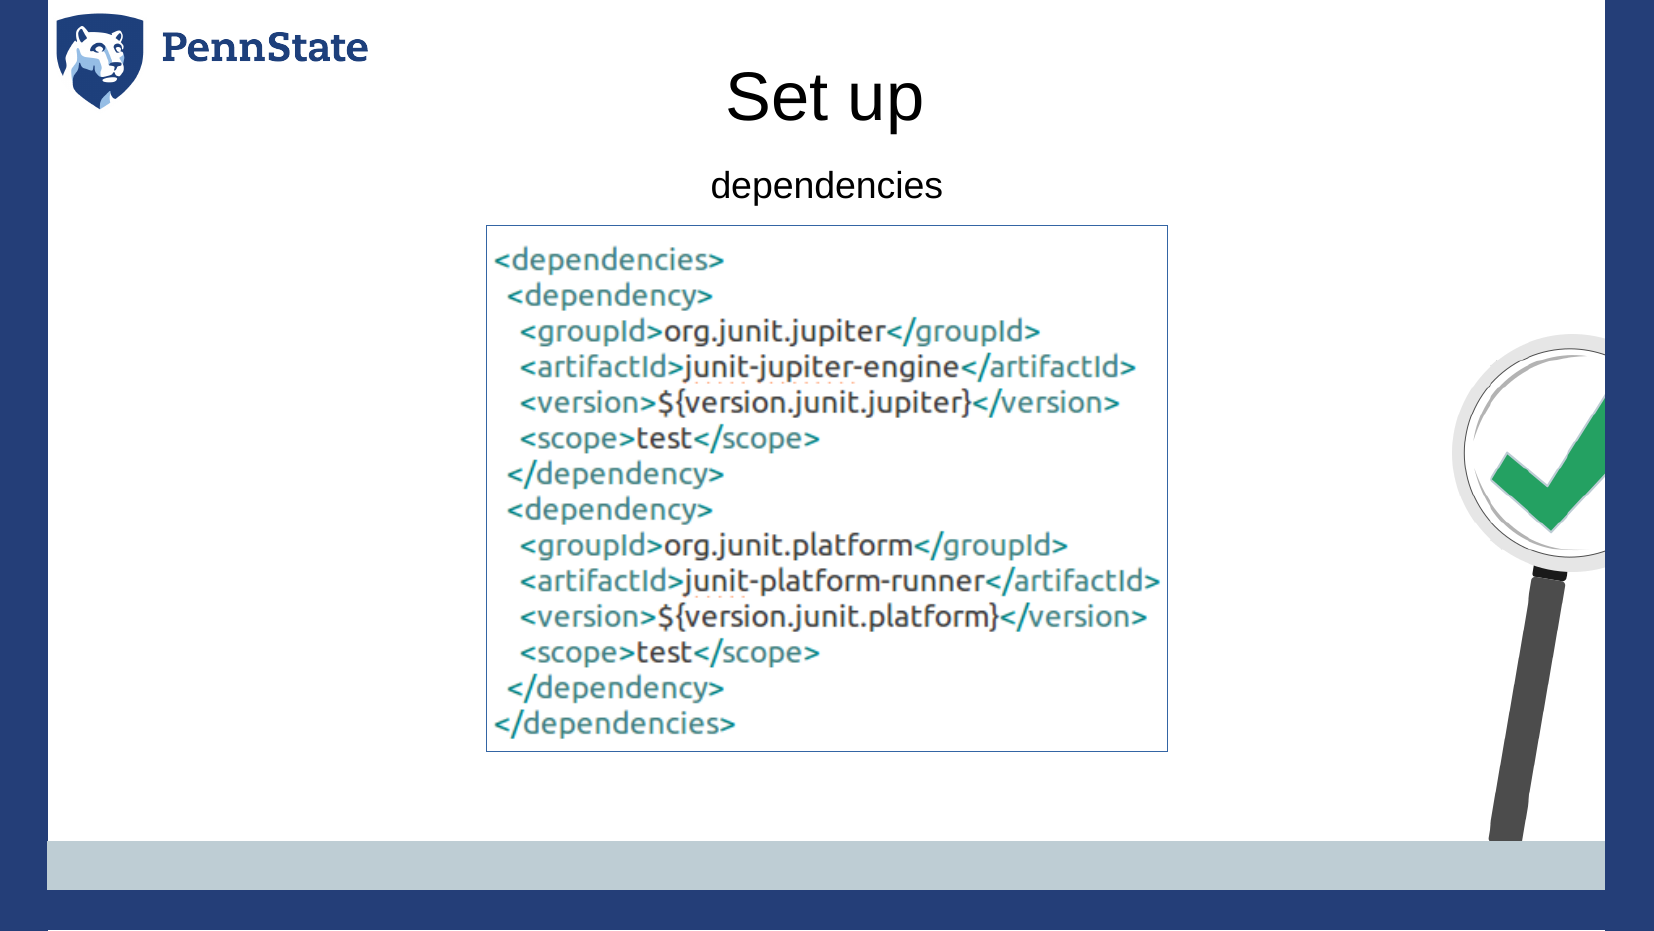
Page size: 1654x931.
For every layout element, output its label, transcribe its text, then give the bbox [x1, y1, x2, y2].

title dependencies [624, 146, 1030, 225]
picture [1452, 334, 1605, 841]
title Set up [60, 19, 1591, 175]
picture [48, 0, 411, 152]
picture [486, 225, 1168, 752]
